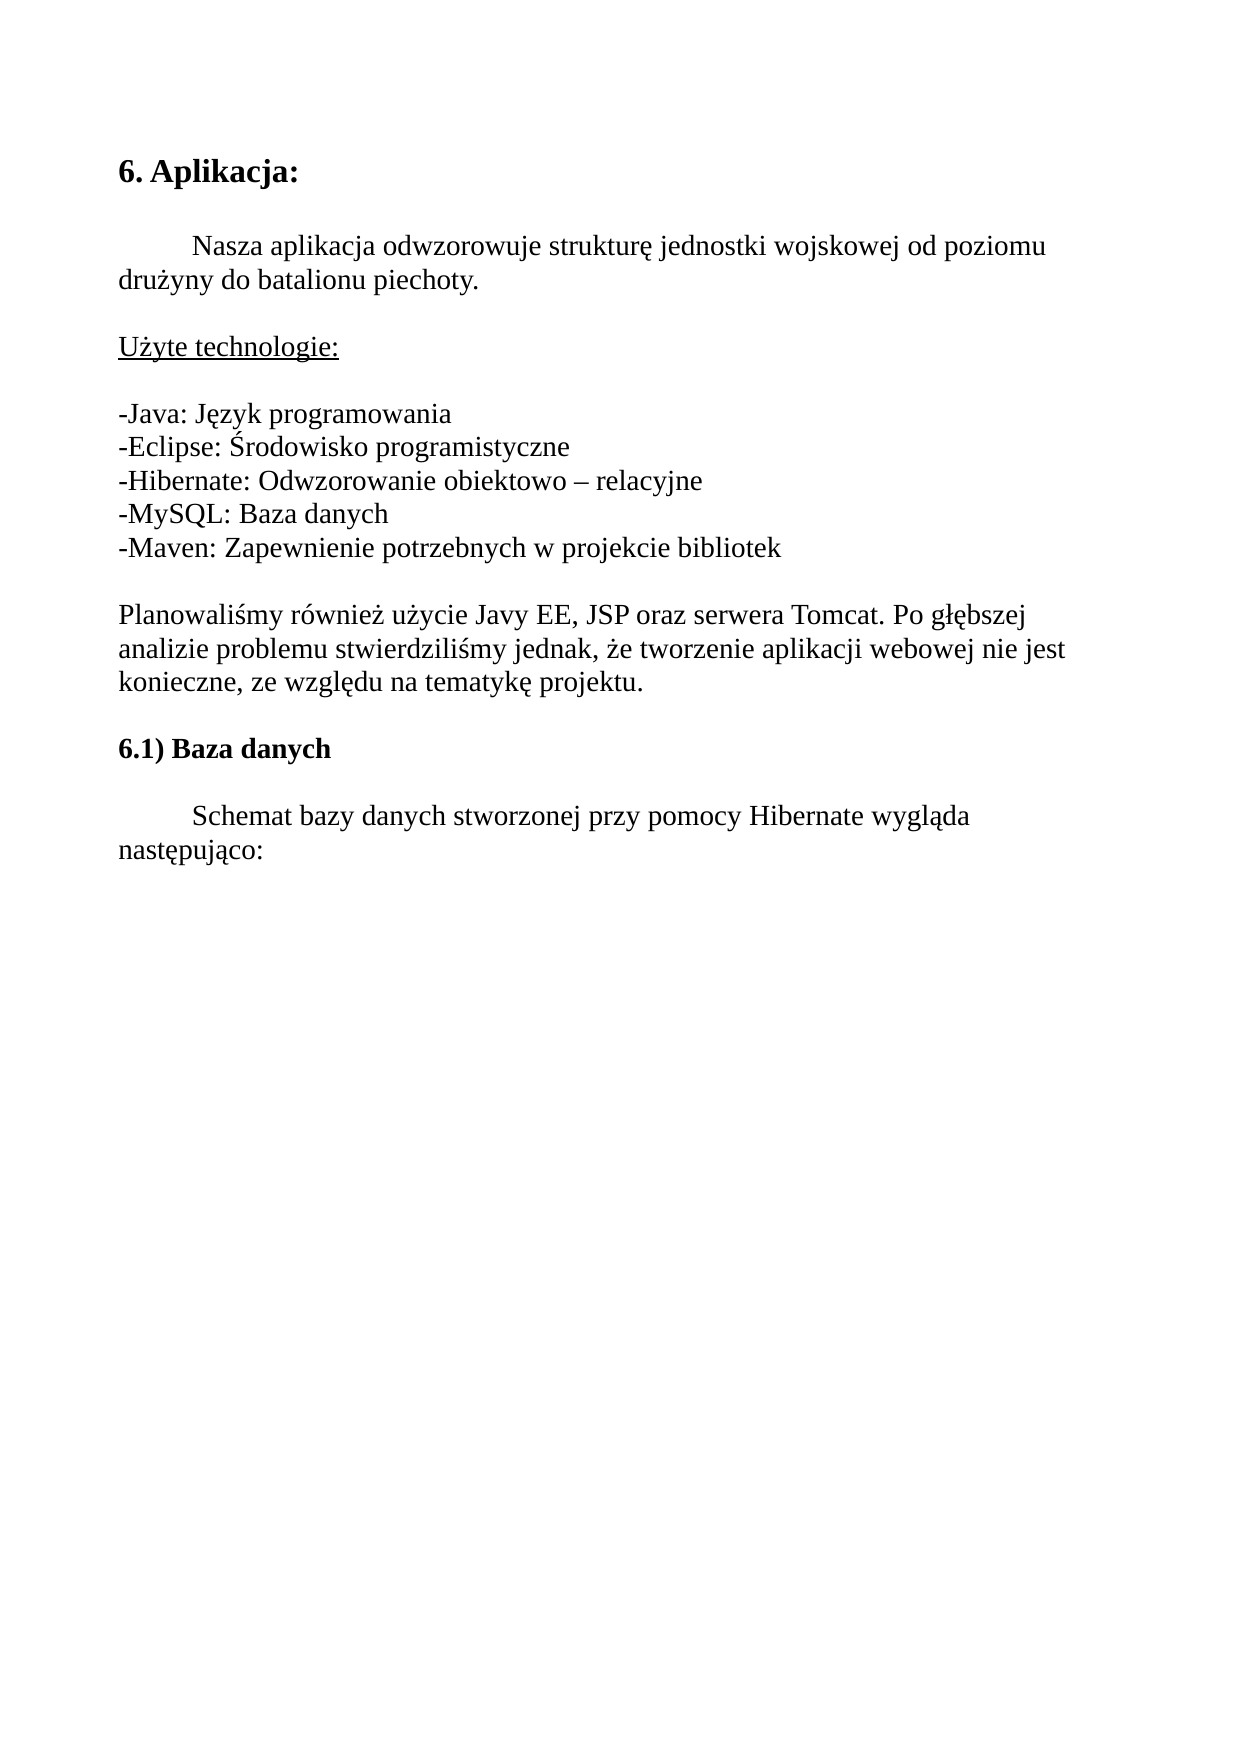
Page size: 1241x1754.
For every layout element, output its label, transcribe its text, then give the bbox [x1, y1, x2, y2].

text -Java: Język programowania [118, 396, 1122, 429]
text 6. Aplikacja: [118, 152, 1122, 190]
text -Hibernate: Odwzorowanie obiektowo – relacyjne [118, 463, 1122, 497]
text 6.1) Baza danych [118, 731, 1122, 765]
text -Maven: Zapewnienie potrzebnych w projekcie bibliotek [118, 530, 1122, 564]
text Schemat bazy danych stworzonej przy pomocy Hibernate wygląda następująco: [118, 798, 1122, 866]
text -Eclipse: Środowisko programistyczne [118, 429, 1122, 463]
text -MySQL: Baza danych [118, 497, 1122, 530]
text Planowaliśmy również użycie Javy EE, JSP oraz serwera Tomcat. Po głębszej analizie problemu stwierdziliśmy jednak, że tworzenie aplikacji webowej nie jest konieczne, ze względu na tematykę projektu. [118, 597, 1122, 698]
text Nasza aplikacja odwzorowuje strukturę jednostki wojskowej od poziomu drużyny do batalionu piechoty. [118, 228, 1122, 295]
text Użyte technologie: [118, 329, 1122, 362]
